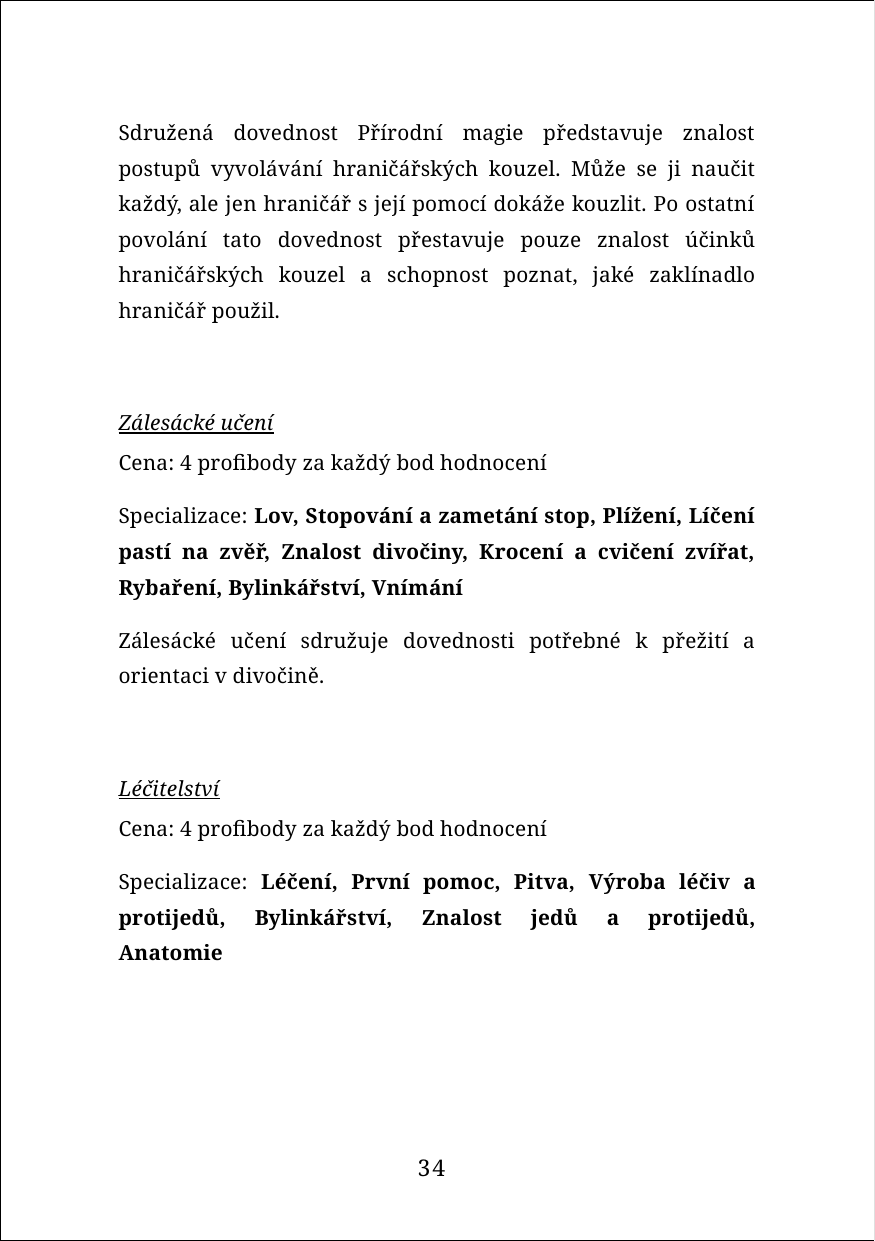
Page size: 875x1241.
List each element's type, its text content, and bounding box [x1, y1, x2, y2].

text Cena: 4 profibody za každý bod hodnocení [118, 814, 756, 842]
text Specializace: Lov, Stopování a zametání stop, Plížení, Líčení pastí na zvěř, Znalost divočiny, Krocení a cvičení zvířat, Rybaření, Bylinkářství, Vnímání [118, 502, 756, 601]
text Zálesácké učení sdružuje dovednosti potřebné k přežití a orientaci v divočině. [118, 626, 756, 690]
subtitle Zálesácké učení [118, 408, 756, 437]
text Cena: 4 profibody za každý bod hodnocení [118, 448, 756, 477]
text Sdružená dovednost Přírodní magie představuje znalost postupů vyvolávání hraničářských kouzel. Může se ji naučit každý, ale jen hraničář s její pomocí dokáže kouzlit. Po ostatní povolání tato dovednost přestavuje pouze znalost účinků hraničářských kouzel a schopnost poznat, jaké zaklínadlo hraničář použil. [118, 118, 756, 324]
subtitle Léčitelství [118, 774, 756, 802]
text Specializace: Léčení, První pomoc, Pitva, Výroba léčiv a protijedů, Bylinkářství, Znalost jedů a protijedů, Anatomie [118, 867, 756, 967]
